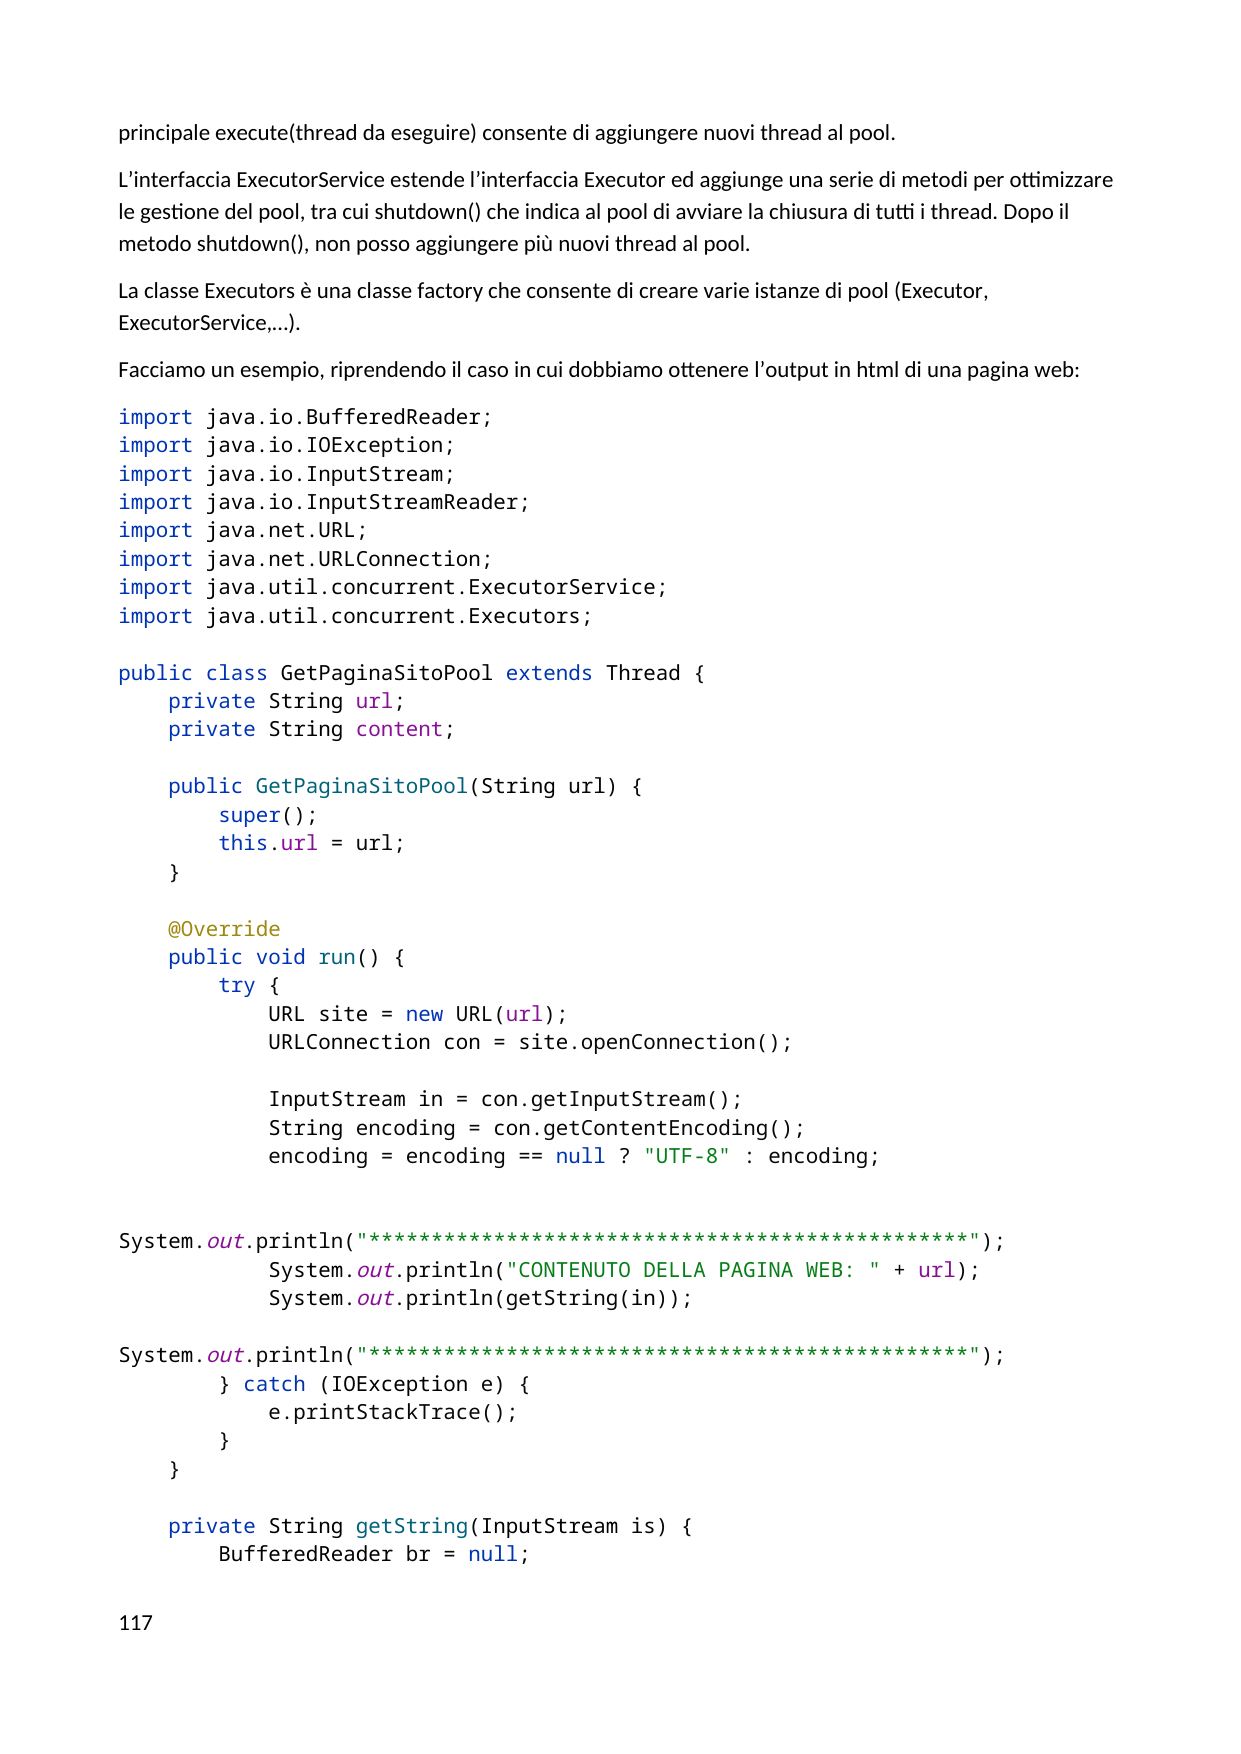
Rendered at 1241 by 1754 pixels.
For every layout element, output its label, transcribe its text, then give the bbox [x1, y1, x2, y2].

text principale execute(thread da eseguire) consente di aggiungere nuovi thread al pool. [118, 118, 1122, 146]
text import java.io.BufferedReader; import java.io.IOException; import java.io.InputStream; import java.io.InputStreamReader; import java.net.URL; import java.net.URLConnection; import java.util.concurrent.ExecutorService; import java.util.concurrent.Executors; public class GetPaginaSitoPool extends Thread { private String url; private String content; public GetPaginaSitoPool(String url) { super(); this.url = url; } @Override public void run() { try { URL site = new URL(url); URLConnection con = site.openConnection(); InputStream in = con.getInputStream(); String encoding = con.getContentEncoding(); encoding = encoding == null ? "UTF-8" : encoding; System.out.println("************************************************"); System.out.println("CONTENUTO DELLA PAGINA WEB: " + url); System.out.println(getString(in)); System.out.println("************************************************"); } catch (IOException e) { e.printStackTrace(); } } private String getString(InputStream is) { BufferedReader br = null; [118, 402, 1122, 1568]
text Facciamo un esempio, riprendendo il caso in cui dobbiamo ottenere l’output in html di una pagina web: [118, 355, 1122, 383]
text L’interfaccia ExecutorService estende l’interfaccia Executor ed aggiunge una serie di metodi per ottimizzare le gestione del pool, tra cui shutdown() che indica al pool di avviare la chiusura di tutti i thread. Dopo il metodo shutdown(), non posso aggiungere più nuovi thread al pool. [118, 165, 1122, 257]
text La classe Executors è una classe factory che consente di creare varie istanze di pool (Executor, ExecutorService,…). [118, 276, 1122, 336]
